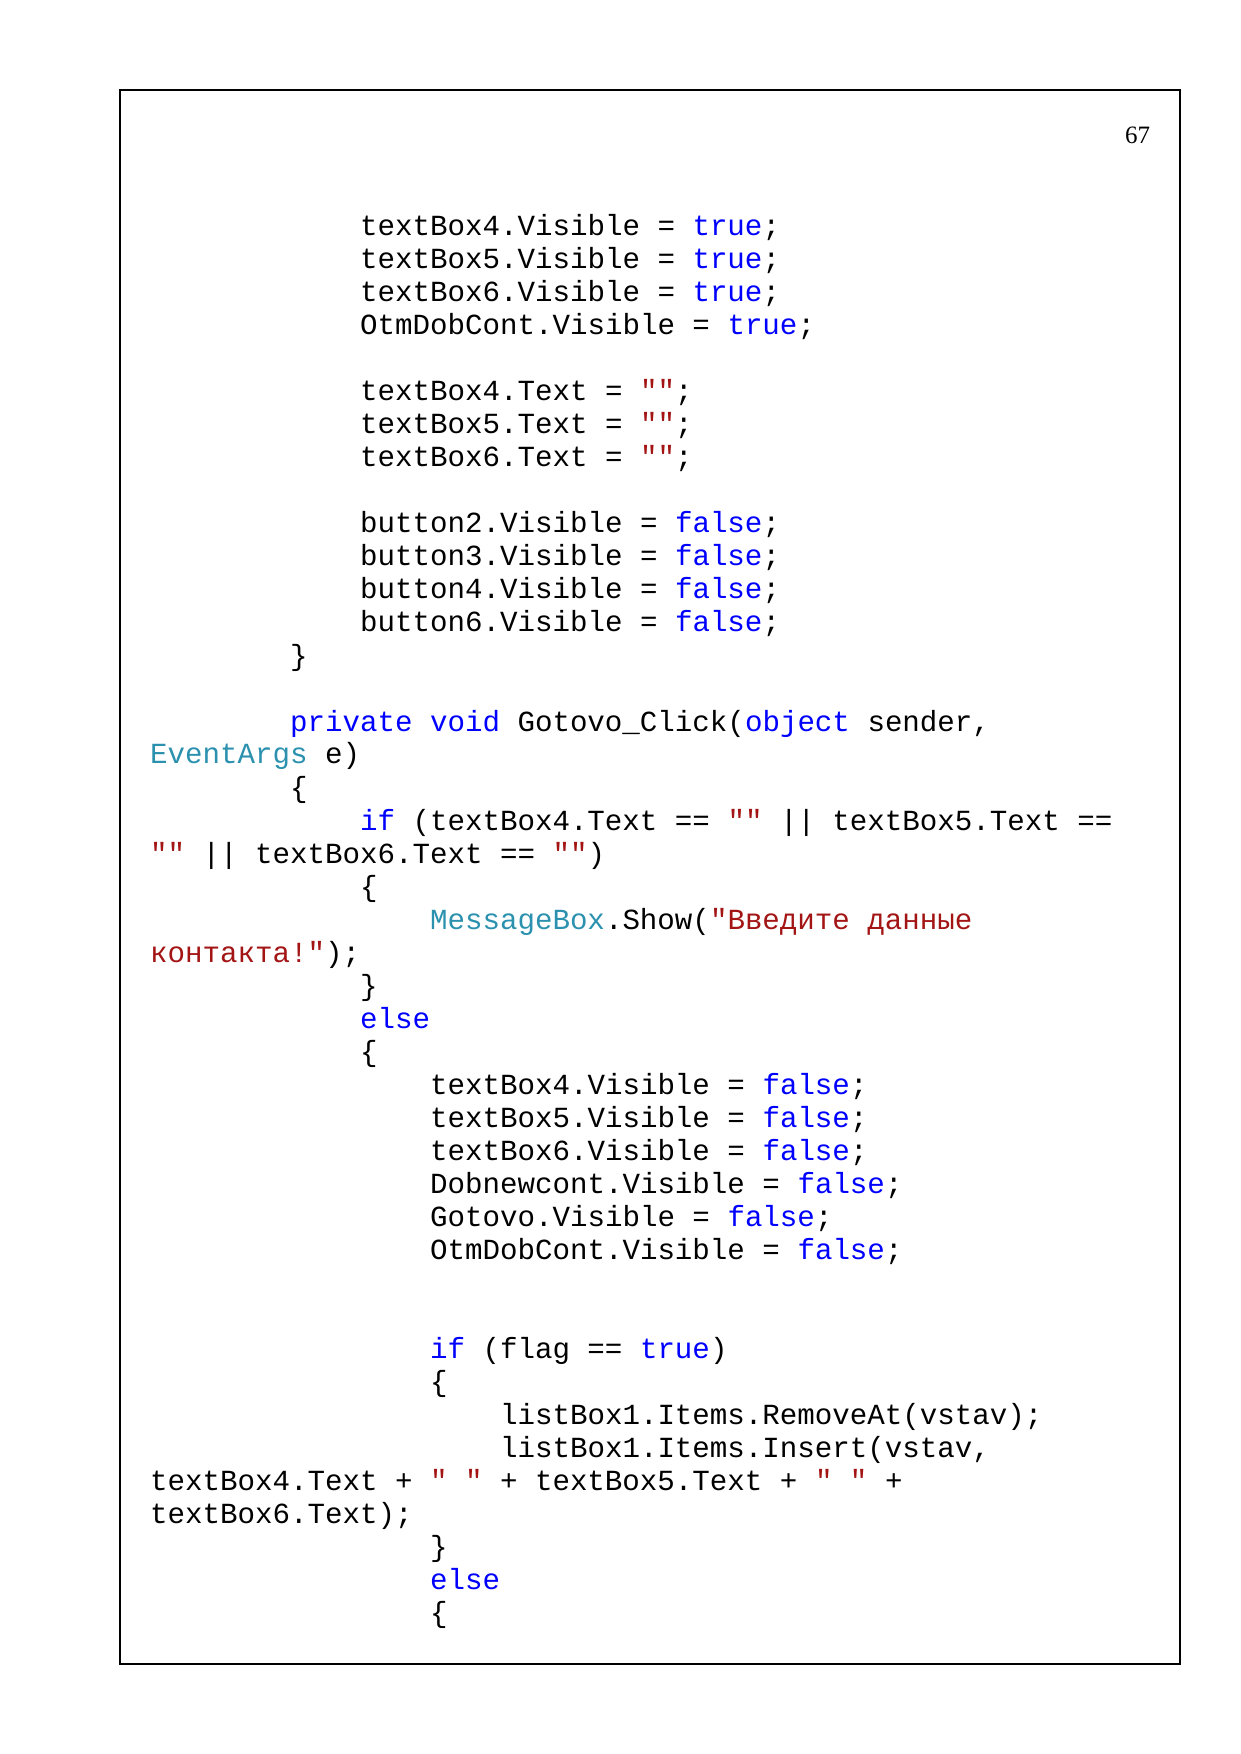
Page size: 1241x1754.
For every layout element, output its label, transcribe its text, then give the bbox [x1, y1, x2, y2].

text } [150, 1532, 1149, 1565]
text textBox5.Visible = true; [150, 244, 1149, 277]
text else [150, 1004, 1149, 1037]
text textBox5.Visible = false; [150, 1103, 1149, 1136]
text } [150, 971, 1149, 1004]
text button4.Visible = false; [150, 574, 1149, 608]
text { [150, 1037, 1149, 1070]
text MessageBox.Show("Введите данные контакта!"); [150, 905, 1149, 971]
text button6.Visible = false; [150, 608, 1149, 641]
text textBox4.Text = ""; [150, 376, 1149, 409]
text textBox5.Text = ""; [150, 409, 1149, 442]
text else [150, 1565, 1149, 1598]
text { [150, 1598, 1149, 1631]
text { [150, 872, 1149, 905]
text { [150, 1367, 1149, 1400]
text private void Gotovo_Click(object sender, EventArgs e) [150, 707, 1149, 773]
text { [150, 773, 1149, 806]
text OtmDobCont.Visible = true; [150, 310, 1149, 343]
text textBox4.Visible = false; [150, 1070, 1149, 1103]
text if (flag == true) [150, 1334, 1149, 1367]
text if (textBox4.Text == "" || textBox5.Text == "" || textBox6.Text == "") [150, 806, 1149, 872]
text Gotovo.Visible = false; [150, 1202, 1149, 1235]
text Dobnewcont.Visible = false; [150, 1169, 1149, 1202]
text listBox1.Items.RemoveAt(vstav); [150, 1400, 1149, 1433]
text textBox4.Visible = true; [150, 211, 1149, 244]
text textBox6.Visible = false; [150, 1136, 1149, 1169]
text button3.Visible = false; [150, 542, 1149, 574]
text listBox1.Items.Insert(vstav, textBox4.Text + " " + textBox5.Text + " " + textBox6.Text); [150, 1433, 1149, 1532]
text textBox6.Text = ""; [150, 442, 1149, 476]
text OtmDobCont.Visible = false; [150, 1235, 1149, 1268]
text textBox6.Visible = true; [150, 277, 1149, 310]
text } [150, 641, 1149, 674]
text button2.Visible = false; [150, 508, 1149, 542]
